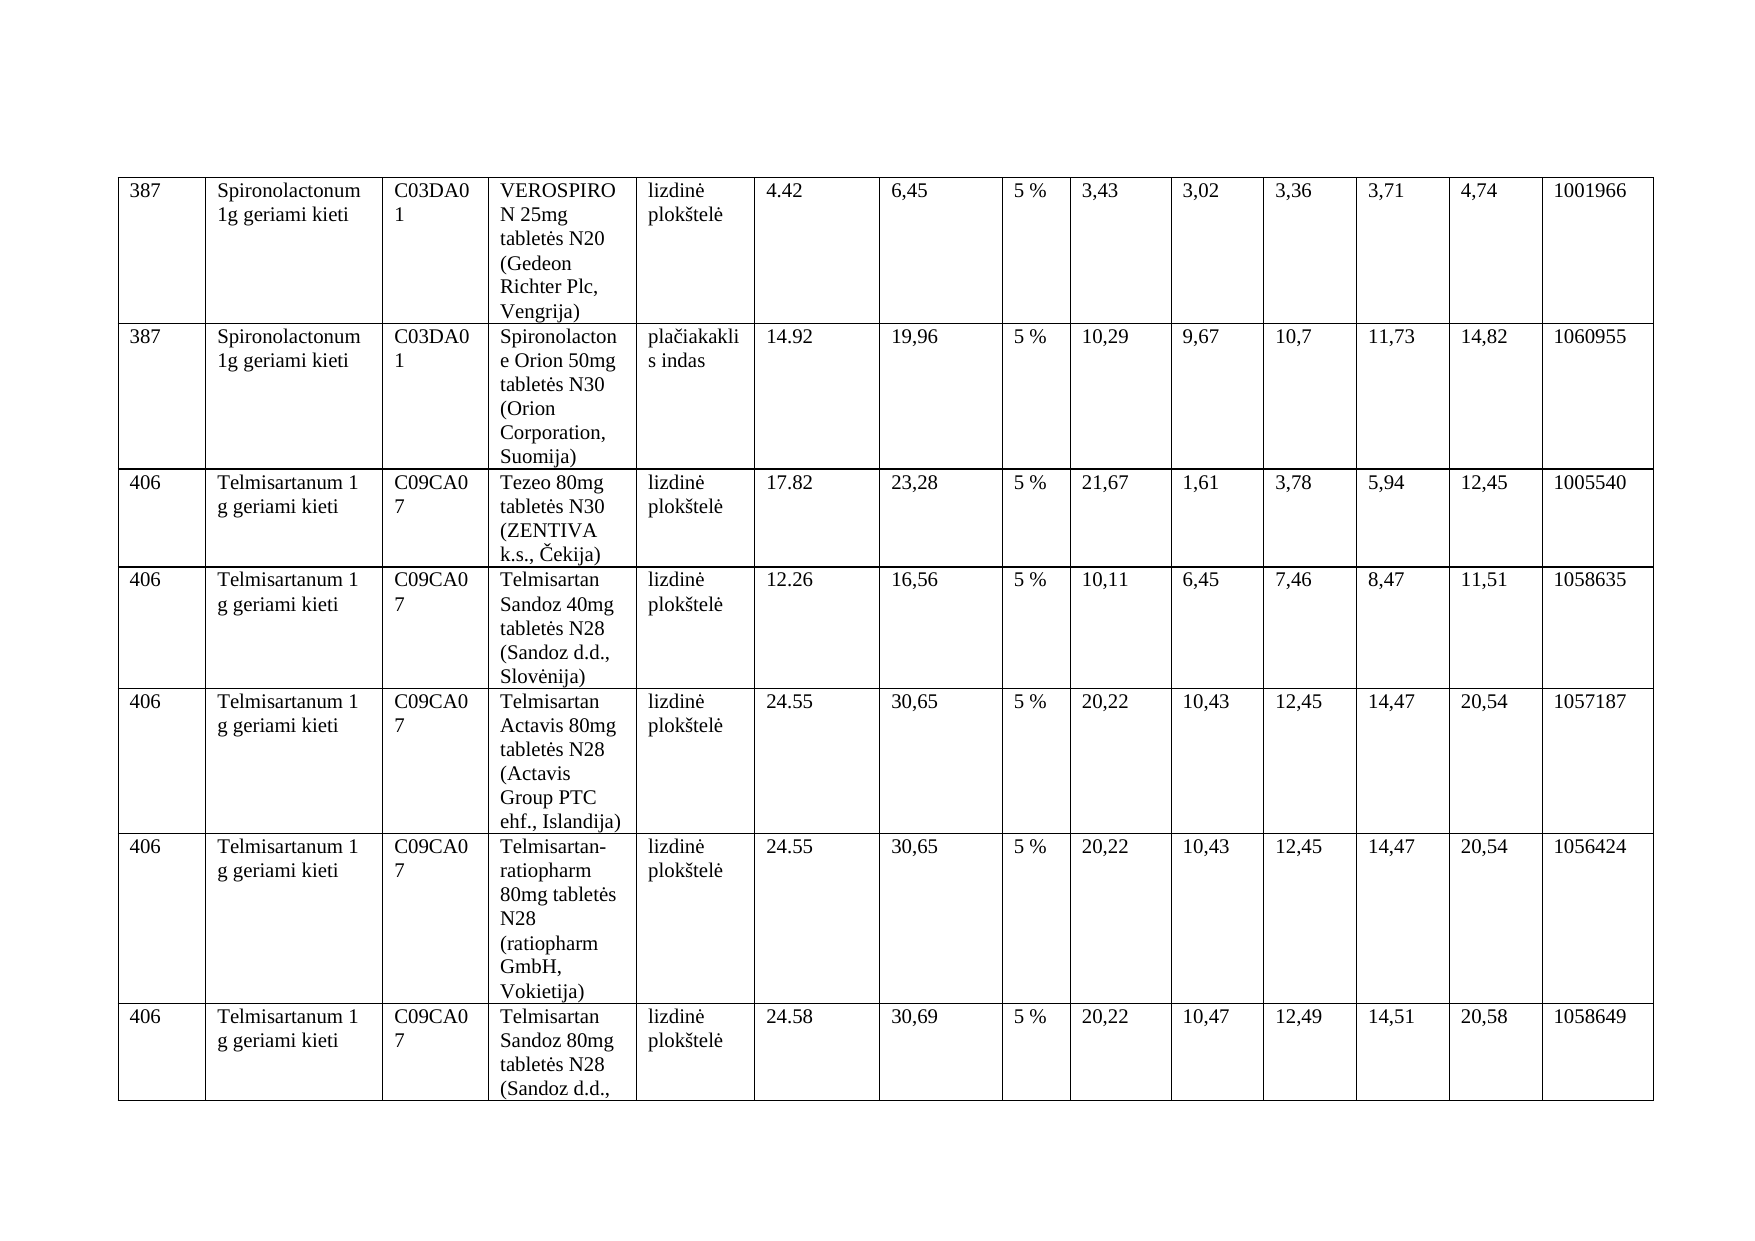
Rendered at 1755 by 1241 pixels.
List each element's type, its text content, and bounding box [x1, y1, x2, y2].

table_cell 24.55 [755, 834, 879, 1003]
table_cell 1057187 [1543, 689, 1653, 833]
table_cell 23,28 [880, 470, 1002, 566]
table_cell 406 [119, 568, 205, 688]
table_cell 5 % [1003, 689, 1070, 833]
table_cell 1,61 [1172, 470, 1263, 566]
table_cell lizdinė plokštelė [637, 178, 754, 323]
table_cell 8,47 [1357, 568, 1449, 688]
table_cell C09CA07 [383, 470, 488, 566]
table_cell 10,43 [1172, 834, 1263, 1003]
table_cell 406 [119, 689, 205, 833]
table_cell 5 % [1003, 834, 1070, 1003]
table_cell 24.55 [755, 689, 879, 833]
table_cell 14,47 [1357, 689, 1449, 833]
table_cell 14,82 [1450, 324, 1542, 468]
table_cell Telmisartanum 1 g geriami kieti [206, 689, 382, 833]
table_cell C09CA07 [383, 568, 488, 688]
table_cell 10,43 [1172, 689, 1263, 833]
table_cell 5 % [1003, 568, 1070, 688]
table_cell 1058635 [1543, 568, 1653, 688]
table_cell 12,45 [1264, 689, 1356, 833]
table_cell 11,51 [1450, 568, 1542, 688]
table_cell Telmisartan Sandoz 80mg tabletės N28 (Sandoz d.d., [489, 1004, 636, 1100]
table_cell 20,54 [1450, 834, 1542, 1003]
table_cell 14,51 [1357, 1004, 1449, 1100]
table_cell 1056424 [1543, 834, 1653, 1003]
table_cell 10,7 [1264, 324, 1356, 468]
table_cell Tezeo 80mg tabletės N30 (ZENTIVA k.s., Čekija) [489, 470, 636, 566]
table_cell 387 [119, 324, 205, 468]
table_cell 7,46 [1264, 568, 1356, 688]
table_cell C09CA07 [383, 1004, 488, 1100]
table_cell 1005540 [1543, 470, 1653, 566]
table_cell 12.26 [755, 568, 879, 688]
table_cell 24.58 [755, 1004, 879, 1100]
table_cell VEROSPIRON 25mg tabletės N20 (Gedeon Richter Plc, Vengrija) [489, 178, 636, 323]
table_cell 20,22 [1071, 689, 1171, 833]
table_cell Telmisartan Actavis 80mg tabletės N28 (Actavis Group PTC ehf., Islandija) [489, 689, 636, 833]
table_cell Spironolactonum 1g geriami kieti [206, 178, 382, 323]
table_cell 4.42 [755, 178, 879, 323]
table_cell 3,02 [1172, 178, 1263, 323]
table_cell lizdinė plokštelė [637, 568, 754, 688]
table_cell 3,36 [1264, 178, 1356, 323]
table_cell Telmisartanum 1 g geriami kieti [206, 834, 382, 1003]
table_cell 14,47 [1357, 834, 1449, 1003]
table_cell 1058649 [1543, 1004, 1653, 1100]
table_cell 5 % [1003, 178, 1070, 323]
table_cell 12,45 [1264, 834, 1356, 1003]
table_cell 6,45 [1172, 568, 1263, 688]
table_cell Telmisartan-ratiopharm 80mg tabletės N28 (ratiopharm GmbH, Vokietija) [489, 834, 636, 1003]
table_cell plačiakaklis indas [637, 324, 754, 468]
table_cell 4,74 [1450, 178, 1542, 323]
table_cell lizdinė plokštelė [637, 689, 754, 833]
table_cell 5 % [1003, 1004, 1070, 1100]
table_cell Spironolactone Orion 50mg tabletės N30 (Orion Corporation, Suomija) [489, 324, 636, 468]
table_cell C03DA01 [383, 178, 488, 323]
table_cell 406 [119, 834, 205, 1003]
table_cell 20,22 [1071, 834, 1171, 1003]
table_cell 5 % [1003, 324, 1070, 468]
table_cell C09CA07 [383, 689, 488, 833]
table_cell 1001966 [1543, 178, 1653, 323]
table_cell 12,45 [1450, 470, 1542, 566]
table_cell 12,49 [1264, 1004, 1356, 1100]
table_cell 3,71 [1357, 178, 1449, 323]
table_cell Telmisartanum 1 g geriami kieti [206, 568, 382, 688]
table_cell 20,54 [1450, 689, 1542, 833]
table_cell lizdinė plokštelė [637, 1004, 754, 1100]
table_cell Spironolactonum 1g geriami kieti [206, 324, 382, 468]
table_cell 11,73 [1357, 324, 1449, 468]
table_cell 20,58 [1450, 1004, 1542, 1100]
table_cell 30,65 [880, 834, 1002, 1003]
table_cell Telmisartanum 1 g geriami kieti [206, 470, 382, 566]
table_cell 30,65 [880, 689, 1002, 833]
table_cell 1060955 [1543, 324, 1653, 468]
table_cell lizdinė plokštelė [637, 470, 754, 566]
table_cell 20,22 [1071, 1004, 1171, 1100]
table_cell C03DA01 [383, 324, 488, 468]
table_cell 10,11 [1071, 568, 1171, 688]
table_cell 3,43 [1071, 178, 1171, 323]
table_cell lizdinė plokštelė [637, 834, 754, 1003]
table_cell C09CA07 [383, 834, 488, 1003]
table_cell 387 [119, 178, 205, 323]
table_cell Telmisartan Sandoz 40mg tabletės N28 (Sandoz d.d., Slovėnija) [489, 568, 636, 688]
table_cell 17.82 [755, 470, 879, 566]
table_cell 14.92 [755, 324, 879, 468]
table_cell 406 [119, 1004, 205, 1100]
table_cell 5,94 [1357, 470, 1449, 566]
table_cell 6,45 [880, 178, 1002, 323]
table_cell 3,78 [1264, 470, 1356, 566]
table_cell 21,67 [1071, 470, 1171, 566]
table_cell 10,47 [1172, 1004, 1263, 1100]
table_cell 406 [119, 470, 205, 566]
table_cell 5 % [1003, 470, 1070, 566]
table_cell 9,67 [1172, 324, 1263, 468]
table_cell 19,96 [880, 324, 1002, 468]
table_cell 16,56 [880, 568, 1002, 688]
table_cell Telmisartanum 1 g geriami kieti [206, 1004, 382, 1100]
table_cell 10,29 [1071, 324, 1171, 468]
table_cell 30,69 [880, 1004, 1002, 1100]
